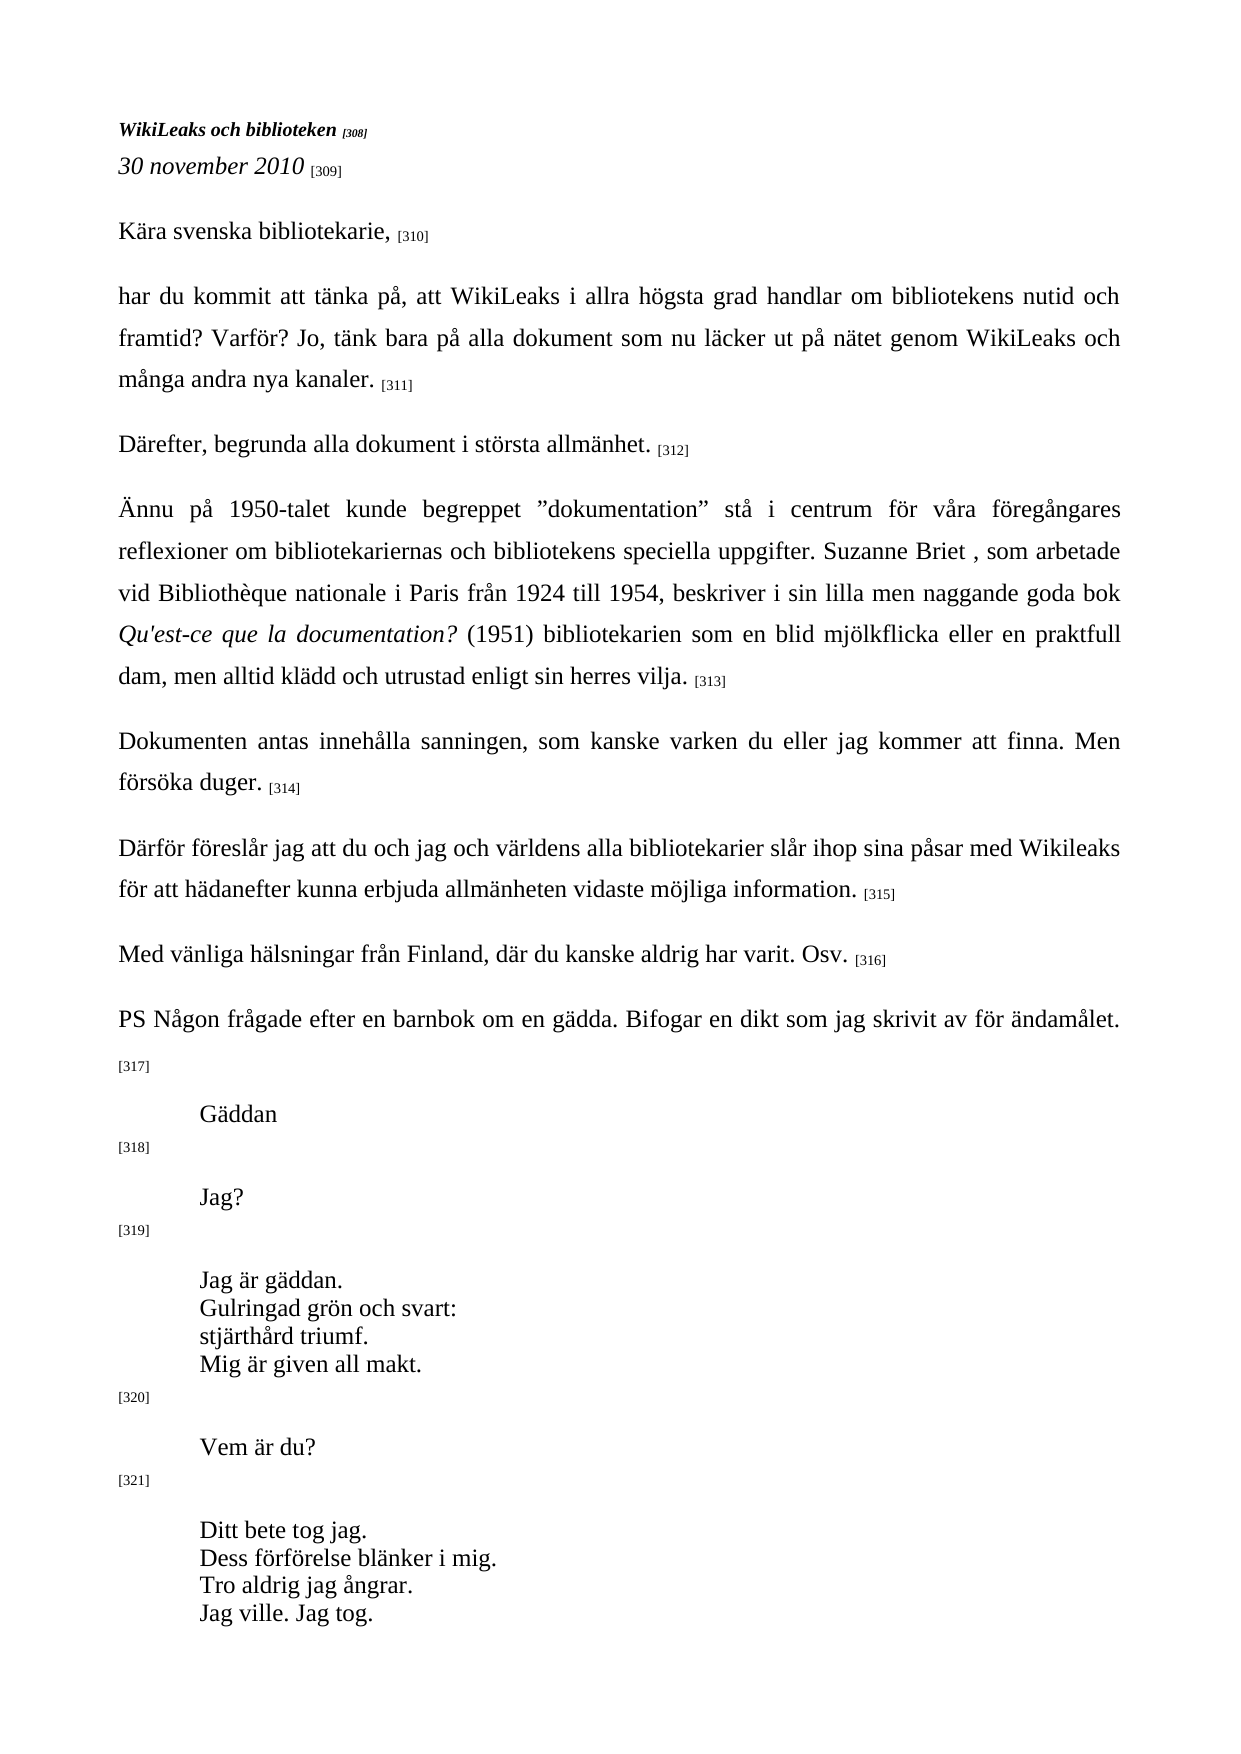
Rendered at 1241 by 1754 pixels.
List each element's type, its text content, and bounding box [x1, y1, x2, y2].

text Gäddan [118, 1100, 1122, 1128]
text Mig är given all makt. [118, 1350, 1122, 1377]
text har du kommit att tänka på, att WikiLeaks i allra högsta grad handlar om bibliotekens nutid och framtid? Varför? Jo, tänk bara på alla dokument som nu läcker ut på nätet genom WikiLeaks och många andra nya kanaler. [311] [118, 282, 1122, 393]
text [321] [118, 1461, 1122, 1488]
text [319] [118, 1211, 1122, 1239]
subtitle WikiLeaks och biblioteken [308] [118, 118, 1122, 140]
text Kära svenska bibliotekarie, [310] [118, 217, 1122, 245]
text Därför föreslår jag att du och jag och världens alla bibliotekarier slår ihop sina påsar med Wikileaks för att hädanefter kunna erbjuda allmänheten vidaste möjliga information. [315] [118, 834, 1122, 903]
text Jag? [118, 1183, 1122, 1211]
text Tro aldrig jag ångrar. [118, 1571, 1122, 1599]
text Jag är gäddan. [118, 1267, 1122, 1294]
text stjärthård triumf. [118, 1322, 1122, 1350]
text Dokumenten antas innehålla sanningen, som kanske varken du eller jag kommer att finna. Men försöka duger. [314] [118, 727, 1122, 796]
text Vem är du? [118, 1433, 1122, 1461]
text [320] [118, 1377, 1122, 1405]
text Jag ville. Jag tog. [118, 1599, 1122, 1627]
text Gulringad grön och svart: [118, 1294, 1122, 1322]
text [318] [118, 1128, 1122, 1156]
text PS Någon frågade efter en barnbok om en gädda. Bifogar en dikt som jag skrivit av för ändamålet. [317] [118, 1005, 1122, 1075]
text Ännu på 1950-talet kunde begreppet ”dokumentation” stå i centrum för våra föregångares reflexioner om bibliotekariernas och bibliotekens speciella uppgifter. Suzanne Briet , som arbetade vid Bibliothèque nationale i Paris från 1924 till 1954, beskriver i sin lilla men naggande goda bok Qu'est-ce que la documentation? (1951) bibliotekarien som en blid mjölkflicka eller en praktfull dam, men alltid klädd och utrustad enligt sin herres vilja. [313] [118, 496, 1122, 689]
text 30 november 2010 [309] [118, 152, 1122, 180]
text Därefter, begrunda alla dokument i största allmänhet. [312] [118, 431, 1122, 458]
text Med vänliga hälsningar från Finland, där du kanske aldrig har varit. Osv. [316] [118, 940, 1122, 968]
text Dess förförelse blänker i mig. [118, 1544, 1122, 1571]
text Ditt bete tog jag. [118, 1516, 1122, 1544]
